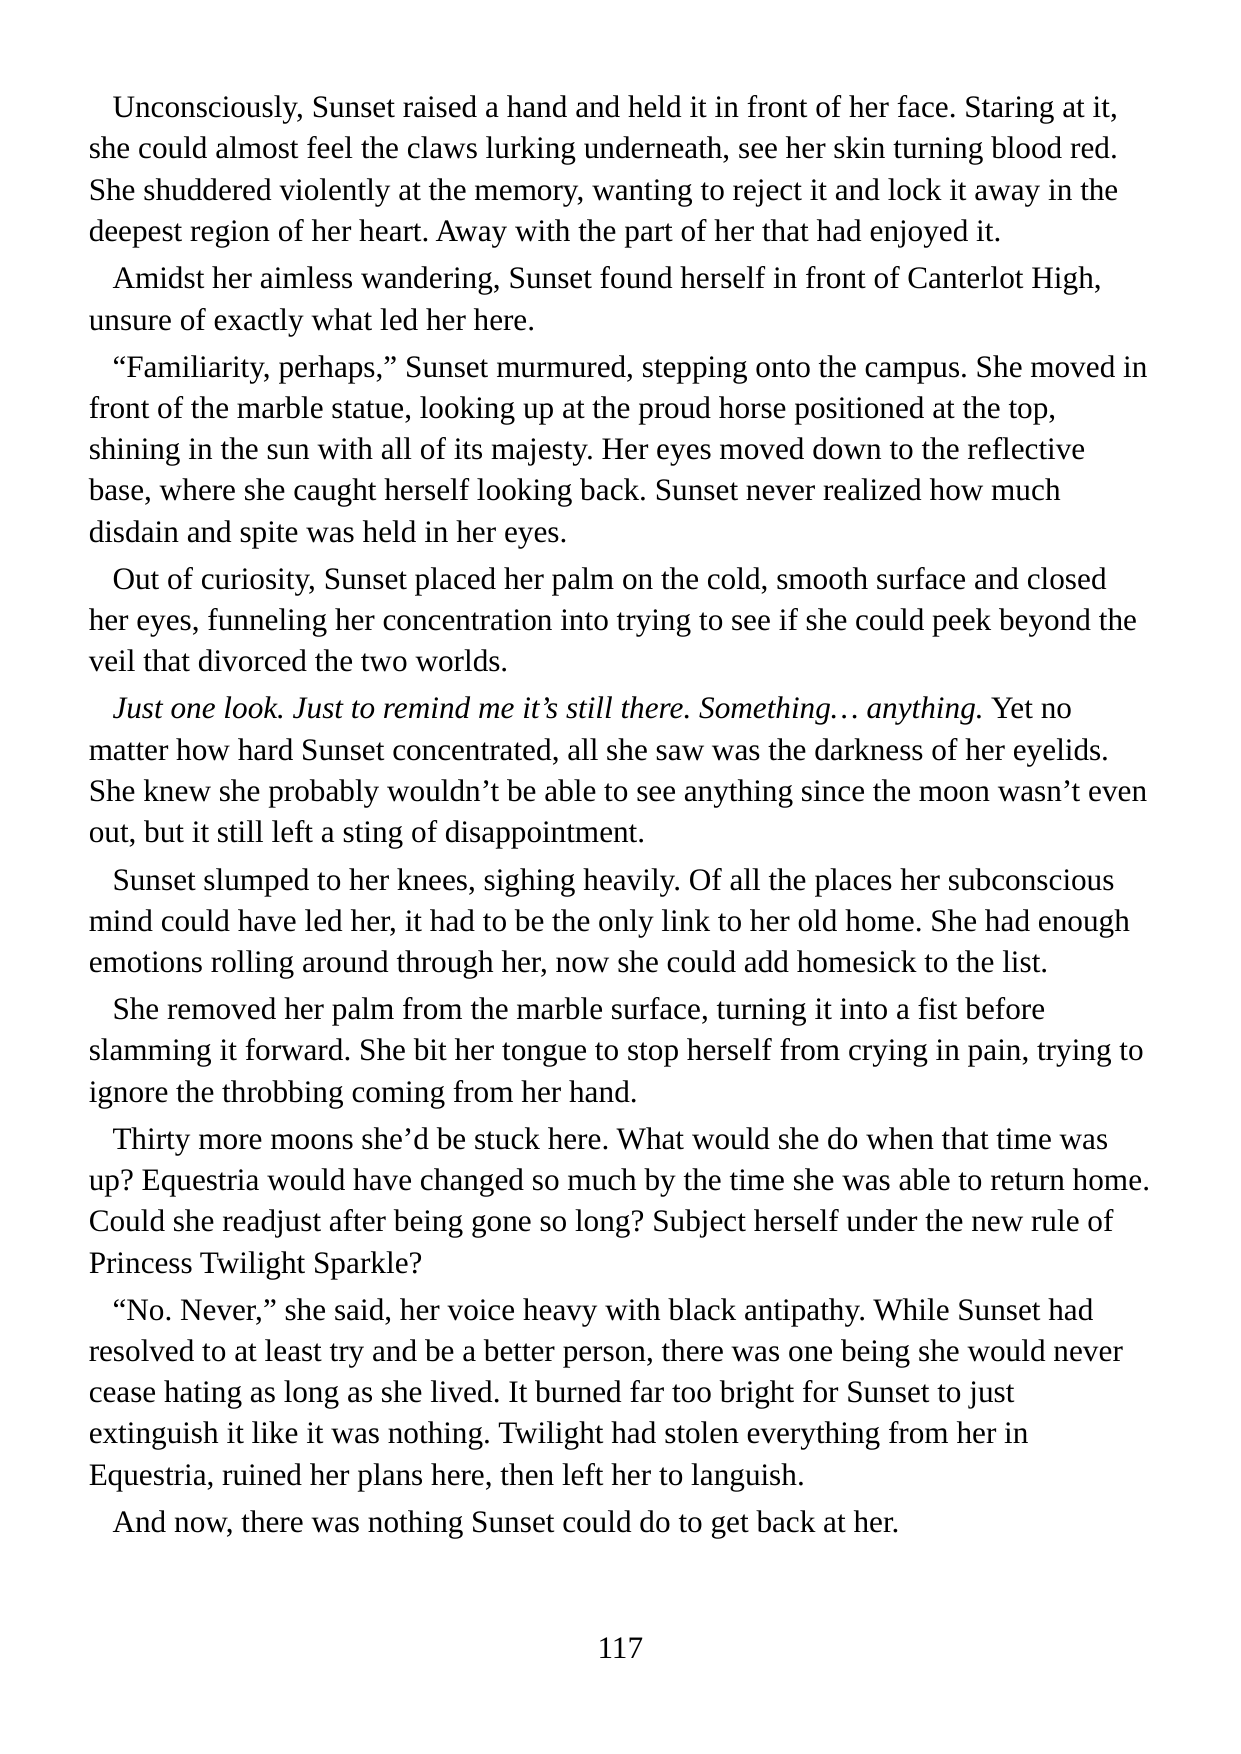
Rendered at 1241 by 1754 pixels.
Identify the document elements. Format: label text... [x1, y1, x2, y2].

text Sunset slumped to her knees, sighing heavily. Of all the places her subconscious mind could have led her, it had to be the only link to her old home. She had enough emotions rolling around through her, now she could add homesick to the list. [88, 861, 1152, 979]
text “Familiarity, perhaps,” Sunset murmured, stepping onto the campus. She moved in front of the marble statue, looking up at the proud horse positioned at the top, shining in the sun with all of its majesty. Her eyes moved down to the reflective base, where she caught herself looking back. Sunset never realized how much disdain and spite was held in her eyes. [88, 348, 1152, 549]
text She removed her palm from the marble surface, turning it into a fist before slamming it forward. She bit her tongue to stop herself from crying in pain, trying to ignore the throbbing coming from her hand. [88, 990, 1152, 1109]
text Just one look. Just to remind me it’s still there. Something… anything. Yet no matter how hard Sunset concentrated, all she saw was the darkness of her eyelids. She knew she probably wouldn’t be able to see anything since the moon wasn’t even out, but it still left a sting of disappointment. [88, 690, 1152, 849]
text Thirty more moons she’d be stuck here. What would she do when that time was up? Equestria would have changed so much by the time she was able to return home. Could she readjust after being gone so long? Subject herself under the new rule of Princess Twilight Sparkle? [88, 1120, 1152, 1280]
text And now, there was nothing Sunset could do to get back at her. [88, 1503, 1152, 1539]
text Amidst her aimless wandering, Sunset found herself in front of Canterlot High, unsure of exactly what led her here. [88, 259, 1152, 337]
text “No. Never,” she said, her voice heavy with black antipathy. While Sunset had resolved to at least try and be a better person, there was one being she would never cease hating as long as she lived. It burned far too bright for Sunset to just extinguish it like it was nothing. Twilight had stolen everything from her in Equestria, ruined her plans here, then left her to languish. [88, 1291, 1152, 1492]
text Out of curiosity, Sunset placed her palm on the cold, smooth surface and closed her eyes, funneling her concentration into trying to see if she could peek beyond the veil that divorced the two worlds. [88, 560, 1152, 678]
text Unconsciously, Sunset raised a hand and held it in front of her face. Staring at it, she could almost feel the claws lurking underneath, see her skin turning blood red. She shuddered violently at the memory, wanting to reject it and lock it away in the deepest region of her heart. Away with the part of her that had enjoyed it. [88, 88, 1152, 248]
